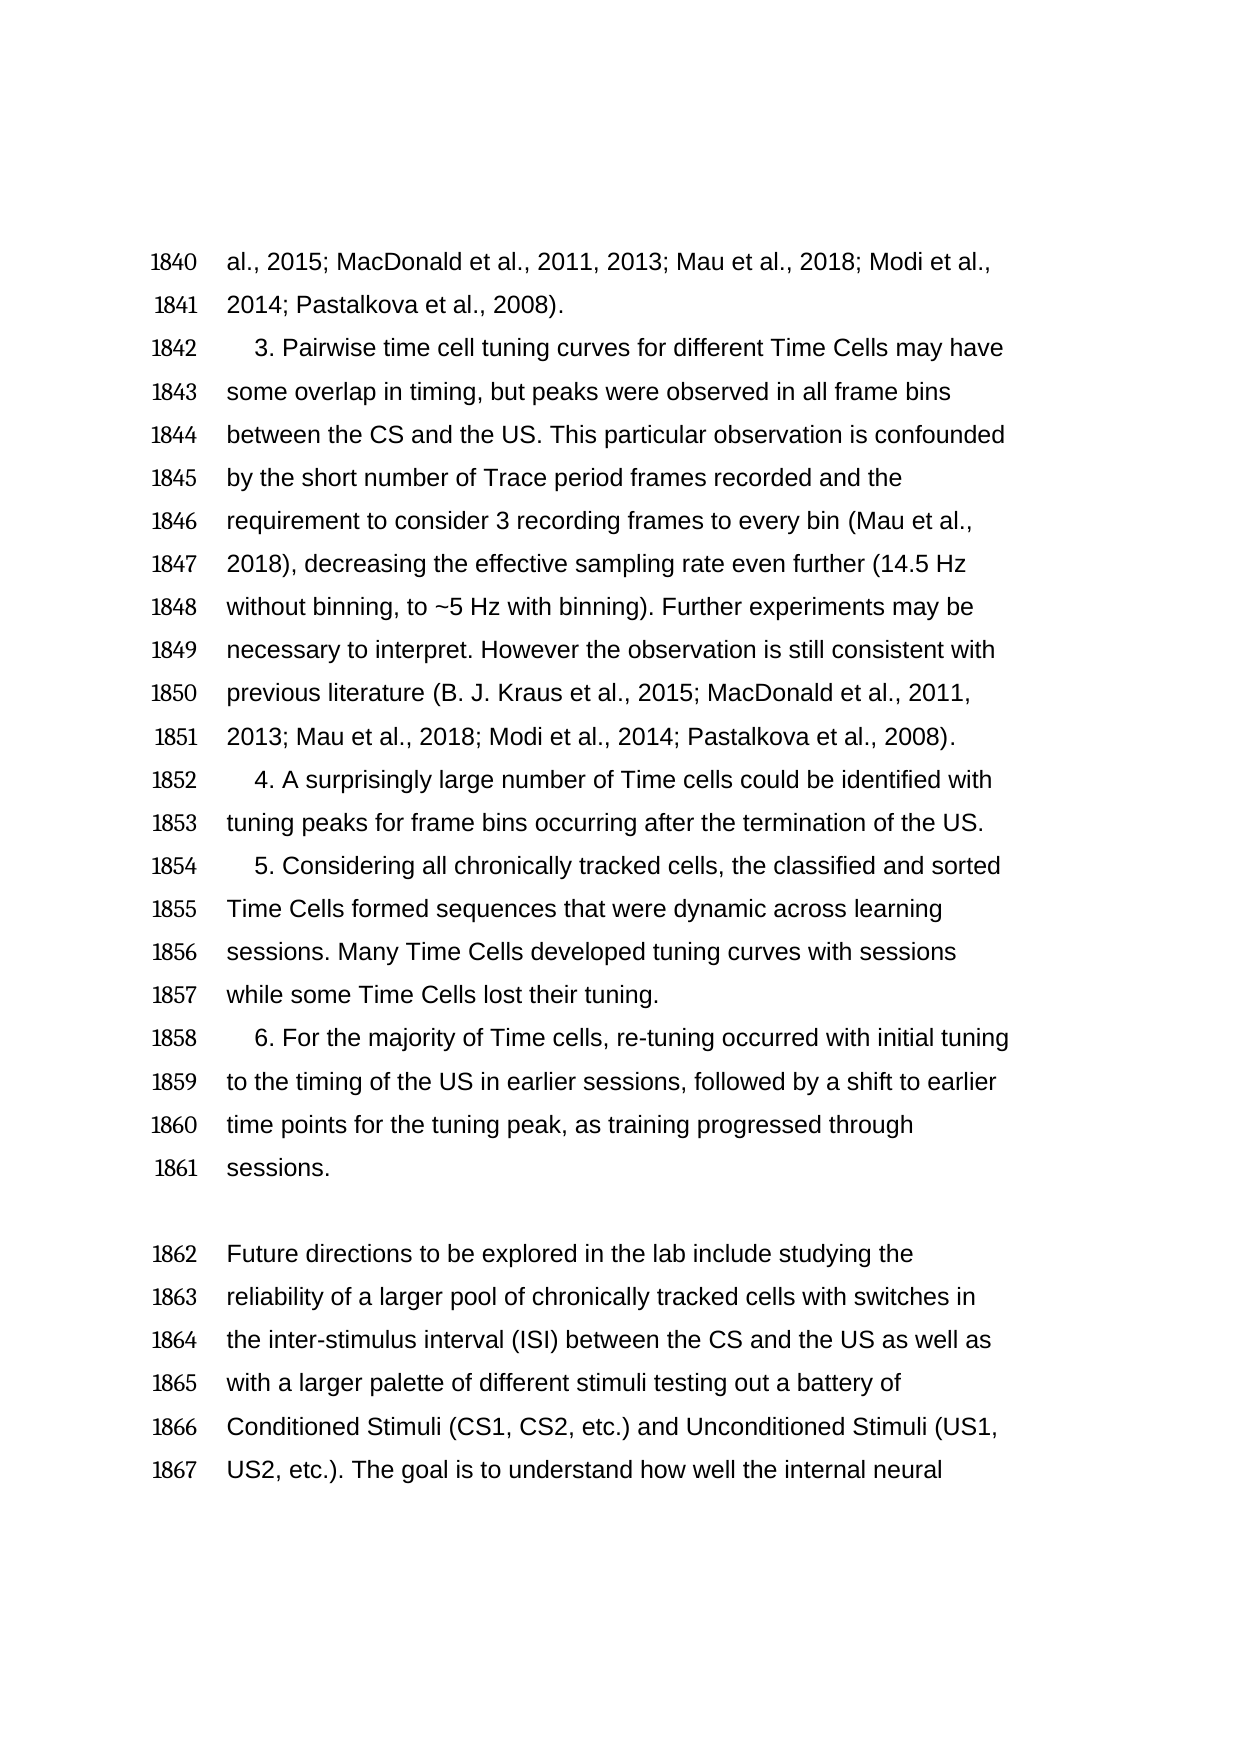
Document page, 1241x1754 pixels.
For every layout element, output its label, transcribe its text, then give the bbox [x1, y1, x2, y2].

text 5. Considering all chronically tracked cells, the classified and sorted Time Cells formed sequences that were dynamic across learning sessions. Many Time Cells developed tuning curves with sessions while some Time Cells lost their tuning. [226, 851, 1014, 1009]
text 4. A surprisingly large number of Time cells could be identified with tuning peaks for frame bins occurring after the termination of the US. [226, 765, 1014, 837]
text Future directions to be explored in the lab include studying the reliability of a larger pool of chronically tracked cells with switches in the inter-stimulus interval (ISI) between the CS and the US as well as with a larger palette of different stimuli testing out a battery of Conditioned Stimuli (CS1, CS2, etc.) and Unconditioned Stimuli (US1, US2, etc.). The goal is to understand how well the internal neural [226, 1239, 1014, 1483]
text 6. For the majority of Time cells, re-tuning occurred with initial tuning to the timing of the US in earlier sessions, followed by a shift to earlier time points for the tuning peak, as training progressed through sessions. [226, 1023, 1014, 1182]
text 3. Pairwise time cell tuning curves for different Time Cells may have some overlap in timing, but peaks were observed in all frame bins between the CS and the US. This particular observation is confounded by the short number of Trace period frames recorded and the requirement to consider 3 recording frames to every bin (Mau et al., 2018)⁠, decreasing the effective sampling rate even further (14.5 Hz without binning, to ~5 Hz with binning). Further experiments may be necessary to interpret. However the observation is still consistent with previous literature (B. J. Kraus et al., 2015; MacDonald et al., 2011, 2013; Mau et al., 2018; Modi et al., 2014; Pastalkova et al., 2008)⁠. [226, 333, 1014, 750]
text al., 2015; MacDonald et al., 2011, 2013; Mau et al., 2018; Modi et al., 2014; Pastalkova et al., 2008)⁠. [226, 247, 1014, 319]
